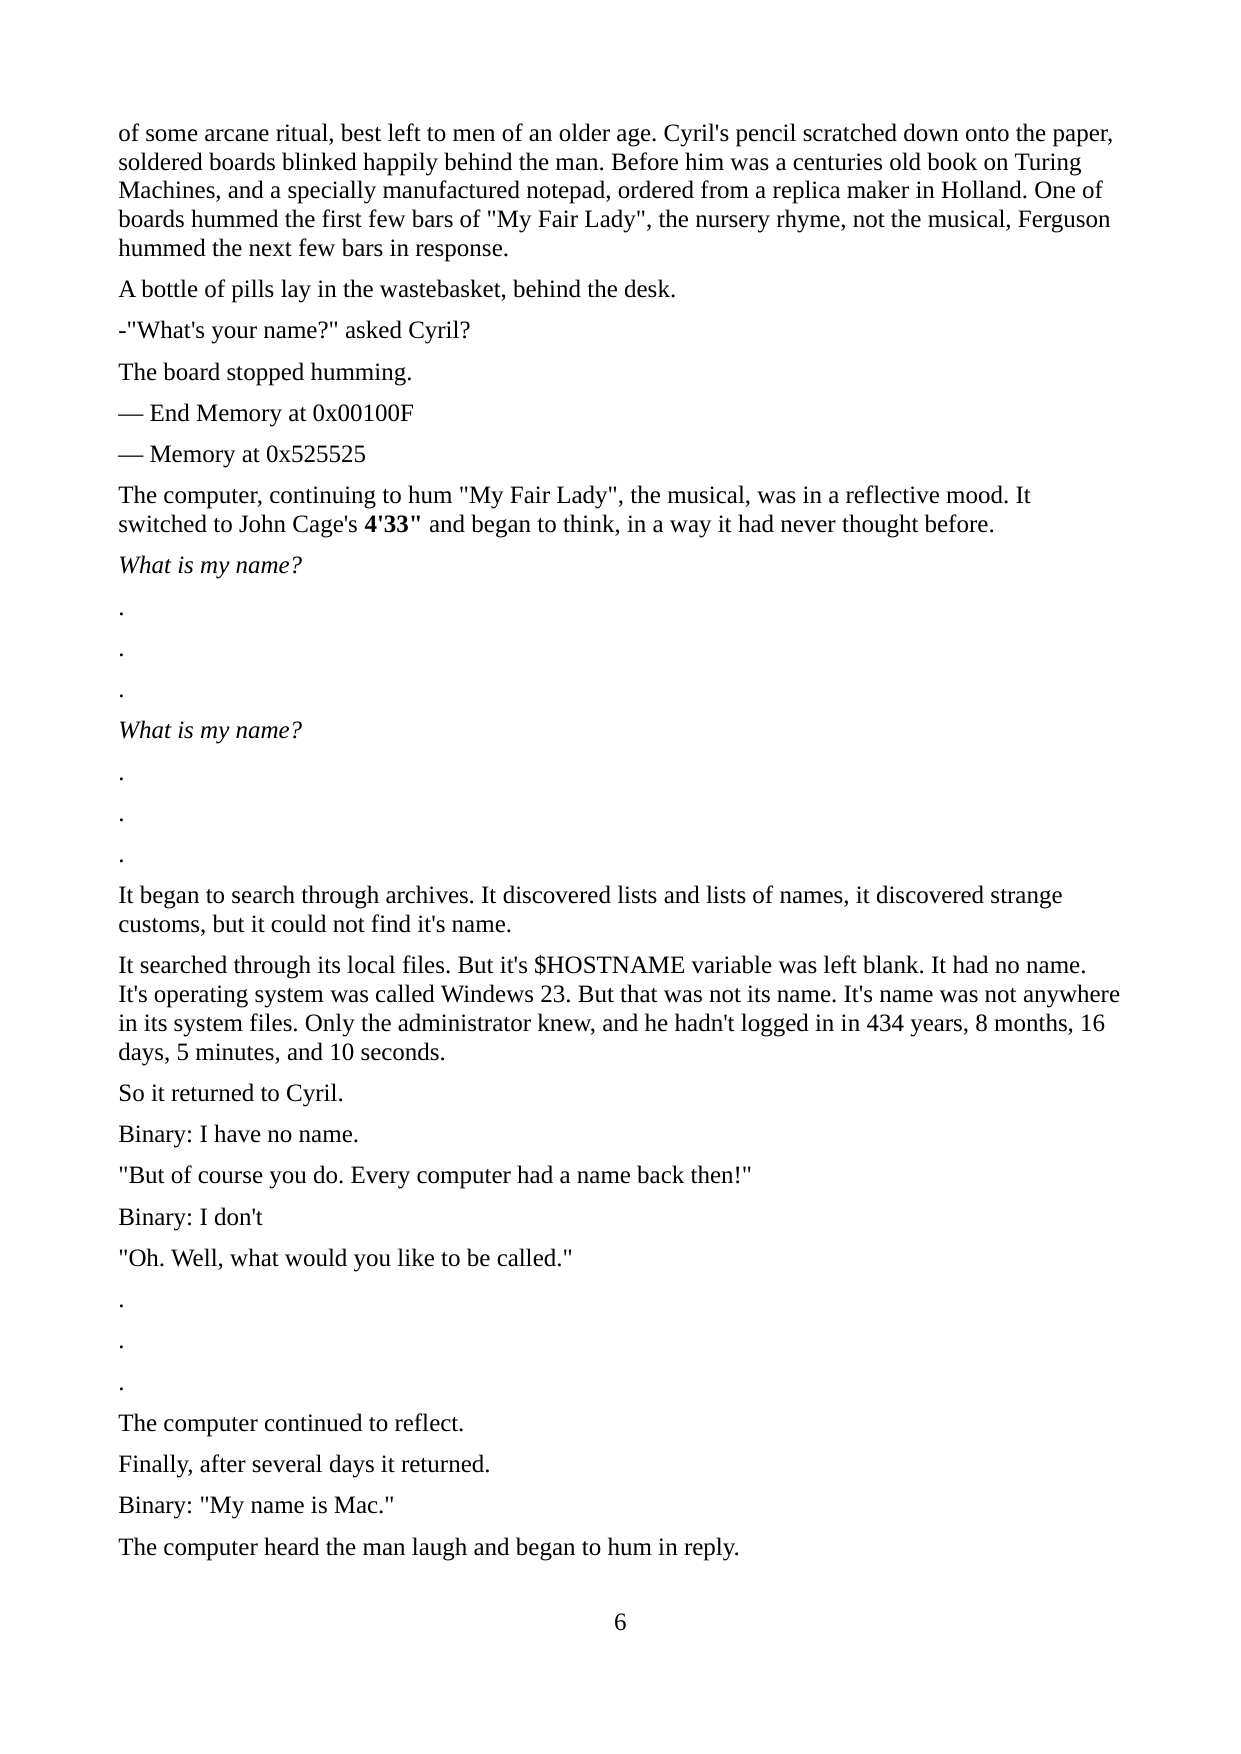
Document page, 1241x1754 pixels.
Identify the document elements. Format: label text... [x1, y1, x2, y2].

text The computer continued to reflect. [118, 1408, 1122, 1437]
text Binary: I have no name. [118, 1119, 1122, 1148]
text . [118, 1326, 1122, 1354]
text So it returned to Cyril. [118, 1078, 1122, 1107]
text Finally, after several days it returned. [118, 1449, 1122, 1478]
text . [118, 1367, 1122, 1396]
text Binary: "My name is Mac." [118, 1491, 1122, 1519]
text It searched through its local files. But it's $HOSTNAME variable was left blank. It had no name. It's operating system was called Windews 23. But that was not its name. It's name was not anywhere in its system files. Only the administrator knew, and he hadn't logged in in 434 years, 8 months, 16 days, 5 minutes, and 10 seconds. [118, 951, 1122, 1066]
text What is my name? [118, 716, 1122, 744]
text . [118, 592, 1122, 621]
text of some arcane ritual, best left to men of an older age. Cyril's pencil scratched down onto the paper, soldered boards blinked happily behind the man. Before him was a centuries old book on Turing Machines, and a specially manufactured notepad, ordered from a replica maker in Holland. One of boards hummed the first few bars of "My Fair Lady", the nursery rhyme, not the musical, Ferguson hummed the next few bars in response. [118, 118, 1122, 262]
text . [118, 757, 1122, 786]
text The board stopped humming. [118, 357, 1122, 386]
text . [118, 798, 1122, 827]
text . [118, 633, 1122, 662]
text . [118, 839, 1122, 868]
text — Memory at 0x525525 [118, 439, 1122, 468]
text The computer heard the man laugh and began to hum in reply. [118, 1532, 1122, 1561]
text — End Memory at 0x00100F [118, 398, 1122, 427]
text . [118, 1284, 1122, 1313]
text Binary: I don't [118, 1202, 1122, 1231]
text "Oh. Well, what would you like to be called." [118, 1243, 1122, 1272]
text What is my name? [118, 551, 1122, 579]
text The computer, continuing to hum "My Fair Lady", the musical, was in a reflective mood. It switched to John Cage's 4'33" and began to think, in a way it had never thought before. [118, 481, 1122, 538]
text It began to search through archives. It discovered lists and lists of names, it discovered strange customs, but it could not find it's name. [118, 881, 1122, 938]
text A bottle of pills lay in the wastebasket, behind the desk. [118, 274, 1122, 303]
text "But of course you do. Every computer had a name back then!" [118, 1161, 1122, 1189]
text -"What's your name?" asked Cyril? [118, 316, 1122, 344]
text . [118, 674, 1122, 703]
